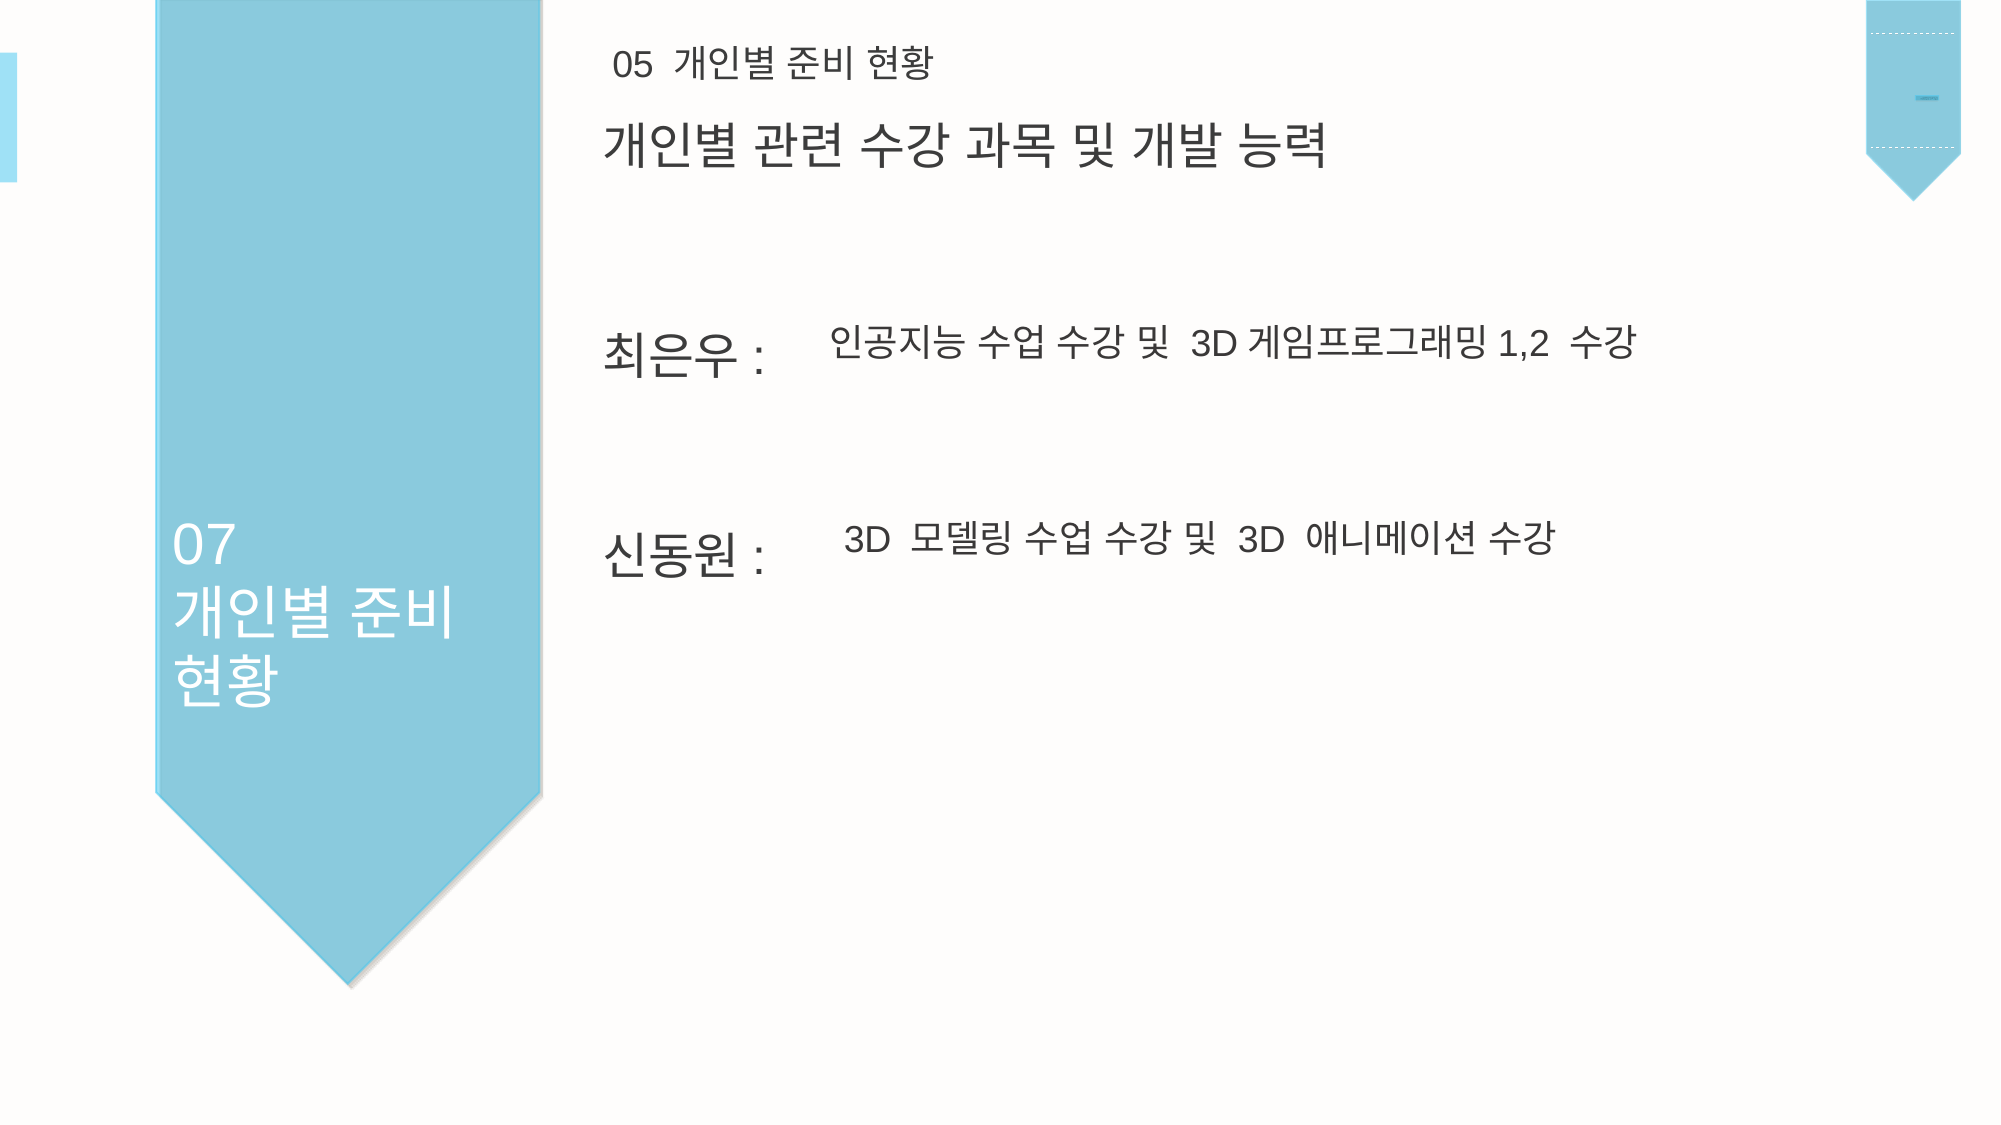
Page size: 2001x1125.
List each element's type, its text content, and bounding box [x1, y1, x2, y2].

text_box 신동원: [587, 517, 783, 593]
picture [1914, 95, 1940, 101]
text_box [0, 53, 17, 182]
text_box [1865, 0, 1961, 202]
text_box 개인별 관련 수강 과목 및 개발 능력 [587, 106, 1408, 183]
text_box [156, 0, 1377, 984]
text_box 3D 모델링 수업 수강 및 3D 애니메이션 수강 [828, 507, 1796, 602]
text_box 07 개인별 준비 현황 [157, 498, 538, 726]
text_box 05 개인별 준비 현황 [597, 33, 967, 94]
text_box 최은우: [587, 350, 787, 391]
text_box 인공지능 수업 수강 및 3D게임프로그래밍1,2 수강 [814, 311, 1781, 406]
